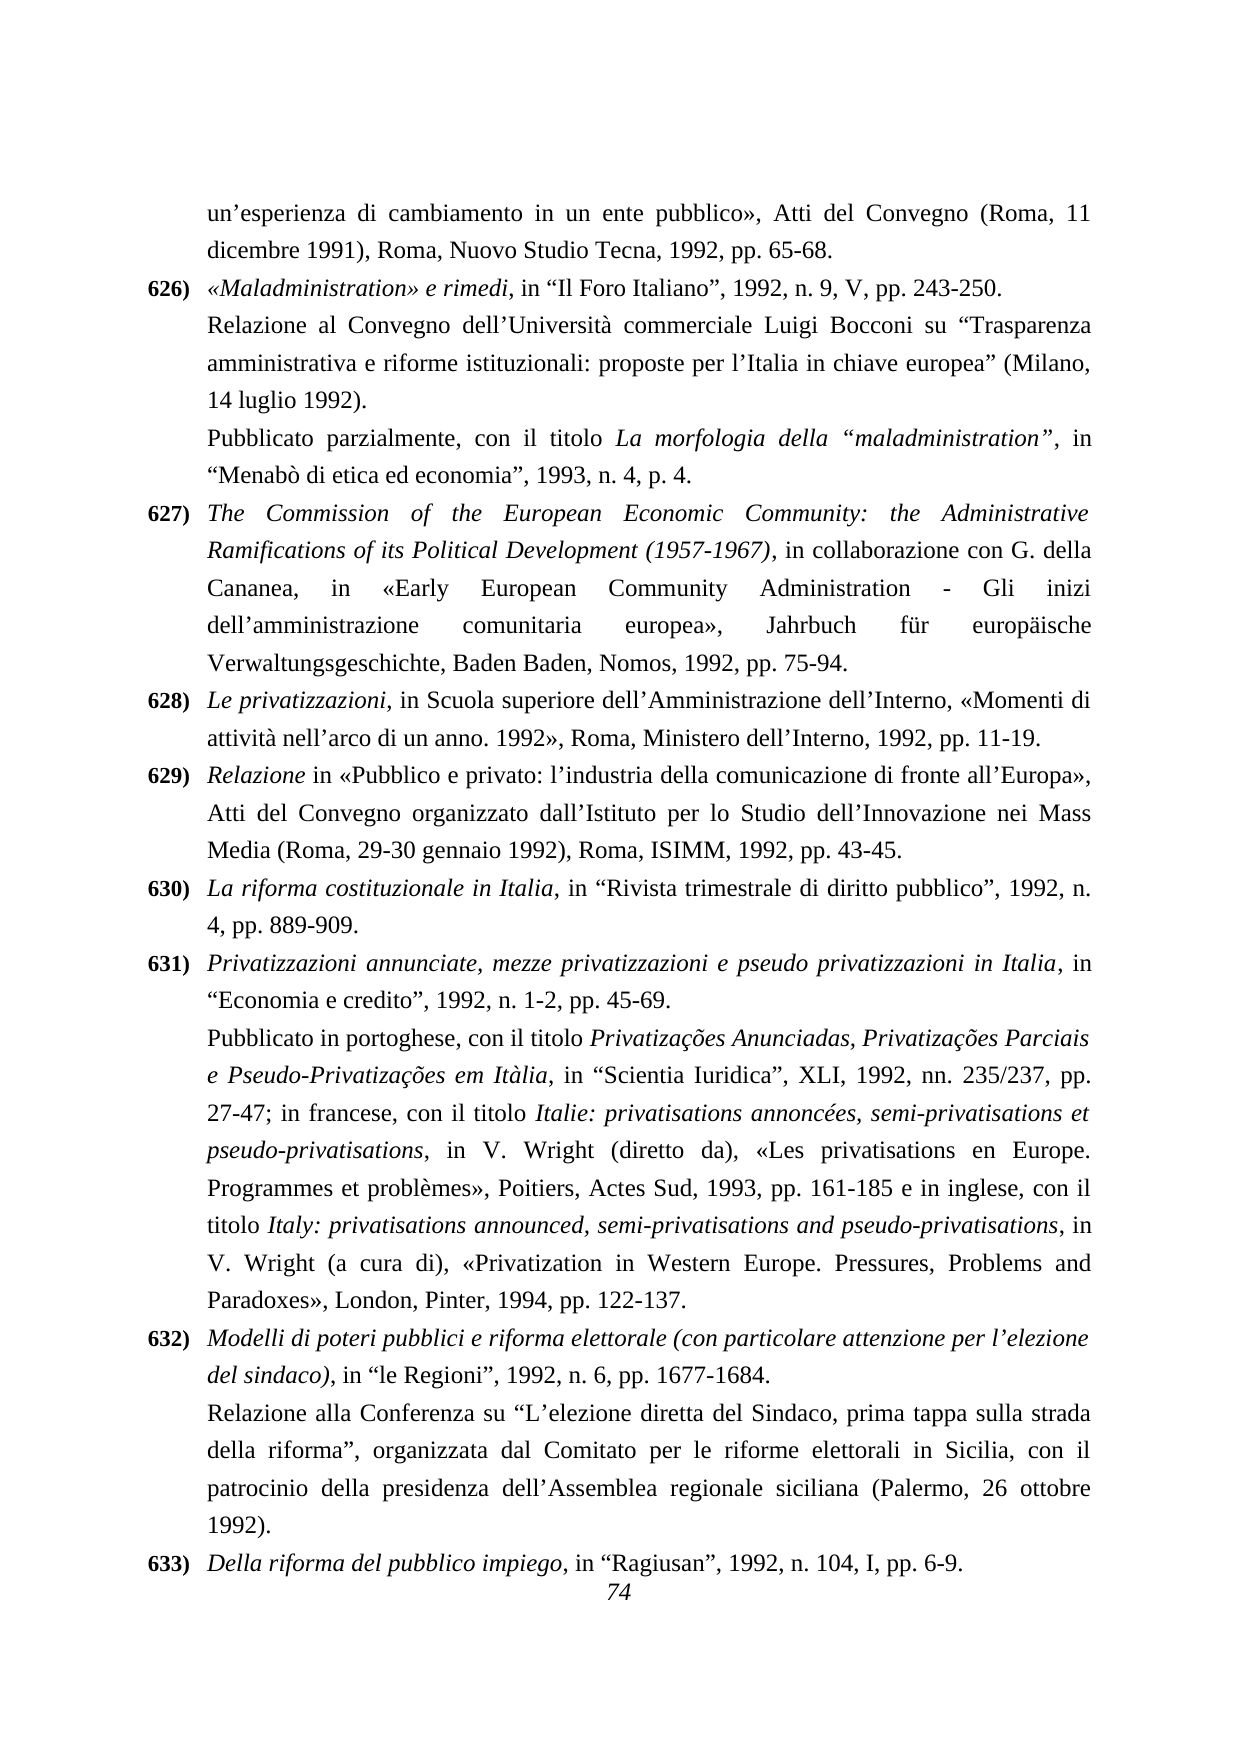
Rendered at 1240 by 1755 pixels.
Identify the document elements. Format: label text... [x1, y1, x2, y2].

list Le privatizzazioni, in Scuola superiore dell’Amministrazione dell’Interno, «Momenti di attività nell’arco di un anno. 1992», Roma, Ministero dell’Interno, 1992, pp. 11-19. [148, 676, 1092, 751]
text Pubblicato parzialmente, con il titolo La morfologia della “maladministration”, in “Menabò di etica ed economia”, 1993, n. 4, p. 4. [207, 414, 1092, 489]
list un’esperienza di cambiamento in un ente pubblico», Atti del Convegno (Roma, 11 dicembre 1991), Roma, Nuovo Studio Tecna, 1992, pp. 65-68. [148, 189, 1092, 264]
list Relazione in «Pubblico e privato: l’industria della comunicazione di fronte all’Europa», Atti del Convegno organizzato dall’Istituto per lo Studio dell’Innovazione nei Mass Media (Roma, 29-30 gennaio 1992), Roma, ISIMM, 1992, pp. 43-45. [148, 751, 1092, 864]
text Relazione alla Conferenza su “L’elezione diretta del Sindaco, prima tappa sulla strada della riforma”, organizzata dal Comitato per le riforme elettorali in Sicilia, con il patrocinio della presidenza dell’Assemblea regionale siciliana (Palermo, 26 ottobre 1992). [207, 1389, 1092, 1539]
list The Commission of the European Economic Community: the Administrative Ramifications of its Political Development (1957-1967), in collaborazione con G. della Cananea, in «Early European Community Administration - Gli inizi dell’amministrazione comunitaria europea», Jahrbuch für europäische Verwaltungsgeschichte, Baden Baden, Nomos, 1992, pp. 75-94. [148, 489, 1092, 676]
list La riforma costituzionale in Italia, in “Rivista trimestrale di diritto pubblico”, 1992, n. 4, pp. 889-909. [148, 864, 1092, 939]
list «Maladministration» e rimedi, in “Il Foro Italiano”, 1992, n. 9, V, pp. 243-250. [148, 264, 1092, 301]
list Privatizzazioni annunciate, mezze privatizzazioni e pseudo privatizzazioni in Italia, in “Economia e credito”, 1992, n. 1-2, pp. 45-69. [148, 939, 1092, 1014]
list Modelli di poteri pubblici e riforma elettorale (con particolare attenzione per l’elezione del sindaco), in “le Regioni”, 1992, n. 6, pp. 1677-1684. [148, 1314, 1092, 1389]
text Relazione al Convegno dell’Università commerciale Luigi Bocconi su “Trasparenza amministrativa e riforme istituzionali: proposte per l’Italia in chiave europea” (Milano, 14 luglio 1992). [207, 301, 1092, 414]
text Pubblicato in portoghese, con il titolo Privatizações Anunciadas, Privatizações Parciais e Pseudo-Privatizações em Itàlia, in “Scientia Iuridica”, XLI, 1992, nn. 235/237, pp. 27-47; in francese, con il titolo Italie: privatisations annoncées, semi-privatisations et pseudo-privatisations, in V. Wright (diretto da), «Les privatisations en Europe. Programmes et problèmes», Poitiers, Actes Sud, 1993, pp. 161-185 e in inglese, con il titolo Italy: privatisations announced, semi-privatisations and pseudo-privatisations, in V. Wright (a cura di), «Privatization in Western Europe. Pressures, Problems and Paradoxes», London, Pinter, 1994, pp. 122-137. [207, 1014, 1092, 1314]
list Della riforma del pubblico impiego, in “Ragiusan”, 1992, n. 104, I, pp. 6-9. [148, 1539, 1092, 1576]
